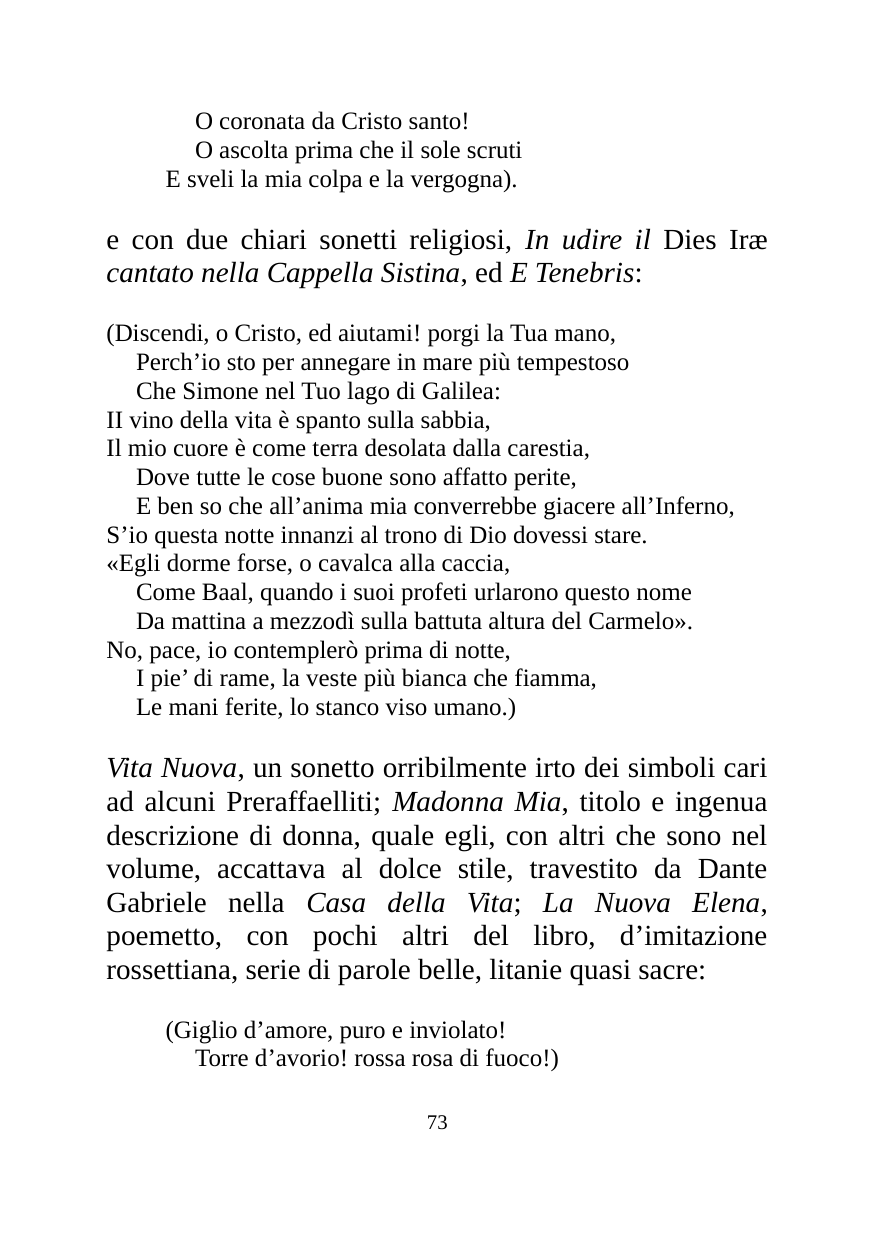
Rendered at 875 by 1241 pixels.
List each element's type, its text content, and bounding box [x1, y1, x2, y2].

text «Egli dorme forse, o cavalca alla caccia, Come Baal, quando i suoi profeti urlarono questo nome Da mattina a mezzodì sulla battuta altura del Carmelo». [106, 548, 768, 635]
text (Discendi, o Cristo, ed aiutami! porgi la Tua mano, Perch’io sto per annegare in mare più tempestoso Che Simone nel Tuo lago di Galilea: [106, 318, 768, 405]
text Il mio cuore è come terra desolata dalla carestia, Dove tutte le cose buone sono affatto perite, E ben so che all’anima mia converrebbe giacere all’Inferno, [106, 433, 768, 520]
text II vino della vita è spanto sulla sabbia, [106, 405, 768, 433]
text e con due chiari sonetti religiosi, In udire il Dies Iræ cantato nella Cappella Sistina, ed E Tenebris: [106, 222, 768, 289]
text O coronata da Cristo santo! O ascolta prima che il sole scruti [165, 106, 768, 164]
text No, pace, io contemplerò prima di notte, I pie’ di rame, la veste più bianca che fiamma, Le mani ferite, lo stanco viso umano.) [106, 635, 768, 721]
text E sveli la mia colpa e la vergogna). [165, 164, 768, 192]
text Vita Nuova, un sonetto orribilmente irto dei simboli cari ad alcuni Preraffaelliti; Madonna Mia, titolo e ingenua descrizione di donna, quale egli, con altri che sono nel volume, accattava al dolce stile, travestito da Dante Gabriele nella Casa della Vita; La Nuova Elena, poemetto, con pochi altri del libro, d’imitazione rossettiana, serie di parole belle, litanie quasi sacre: [106, 751, 768, 985]
text (Giglio d’amore, puro e inviolato! Torre d’avorio! rossa rosa di fuoco!) [165, 1015, 768, 1072]
text S’io questa notte innanzi al trono di Dio dovessi stare. [106, 520, 768, 548]
